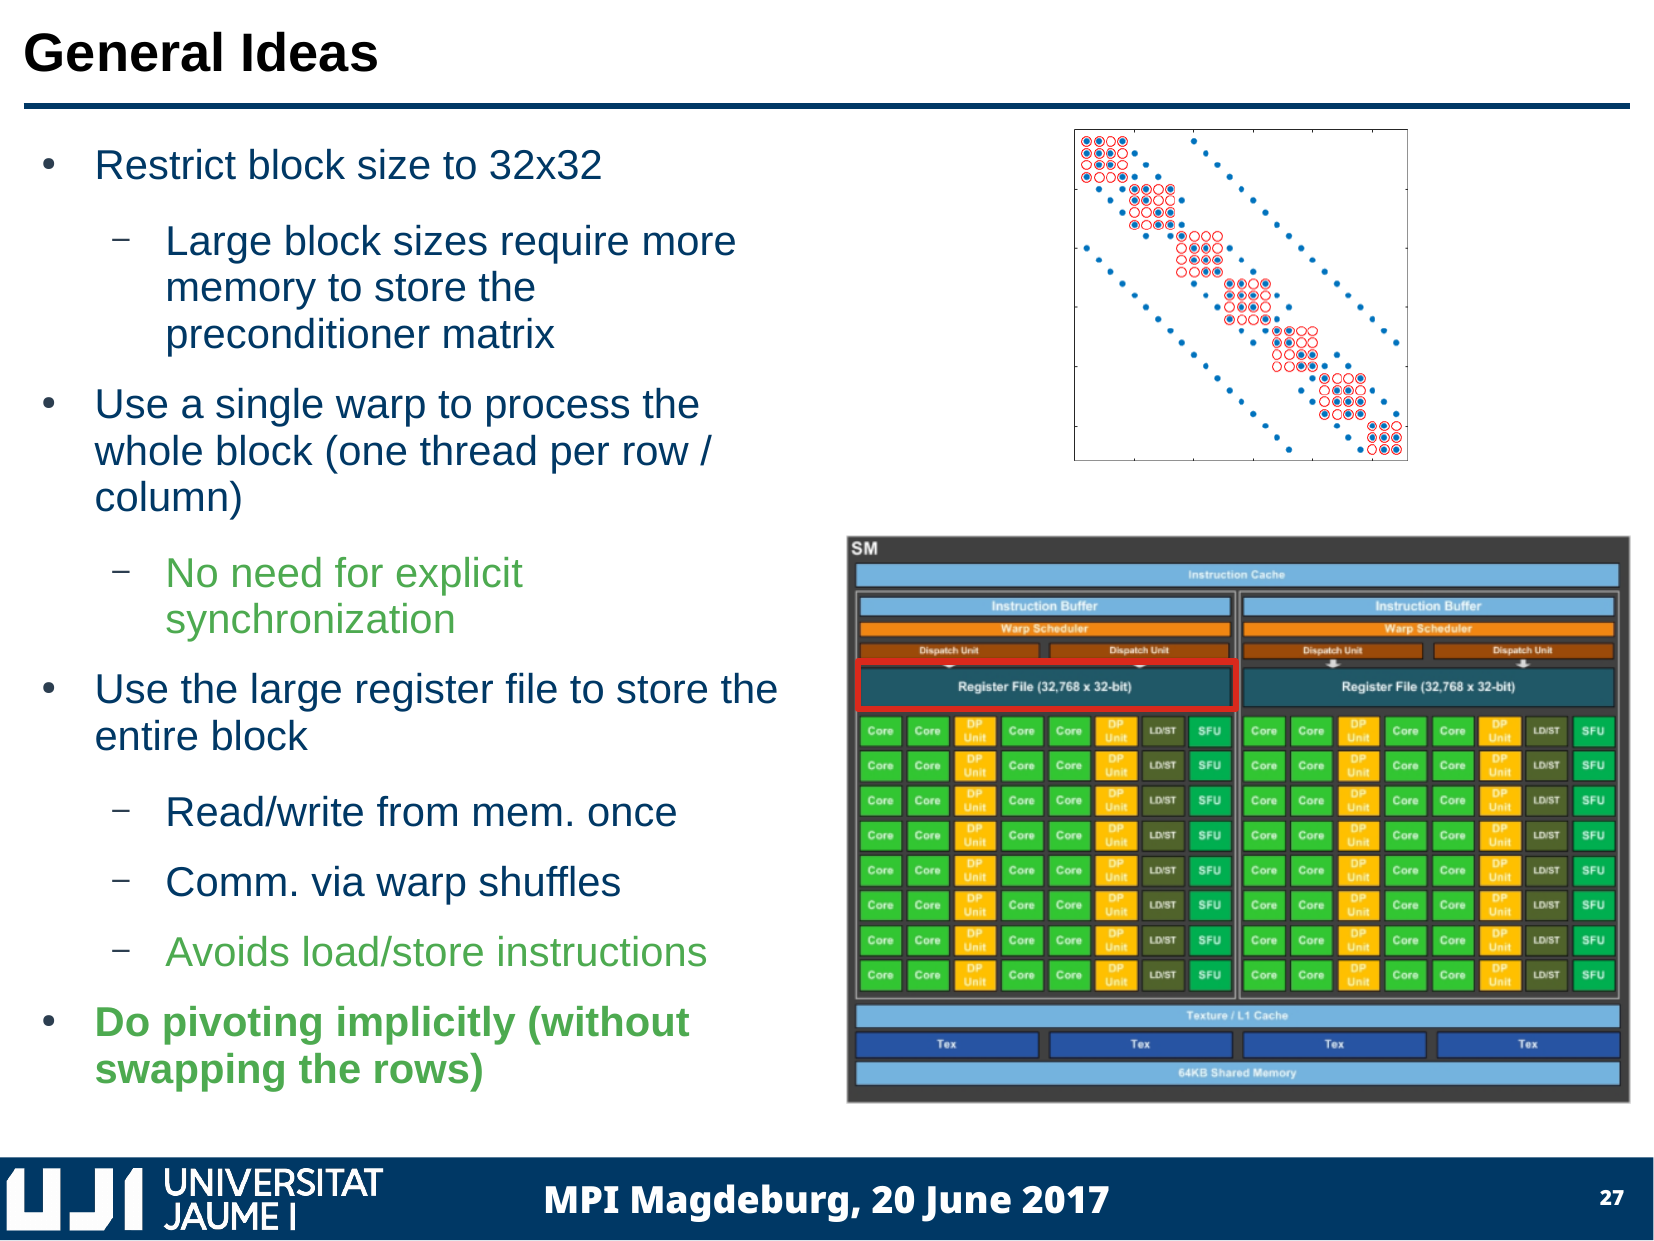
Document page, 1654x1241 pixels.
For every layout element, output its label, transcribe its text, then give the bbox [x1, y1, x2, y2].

list Restrict block size to 32x32 Large block sizes require more memory to store the preconditioner matrix Use a single warp to process the whole block (one thread per row / column) No need for explicit synchronization Use the large register file to store the entire block Read/write from mem. once Comm. via warp shuffles Avoids load/store instructions Do pivoting implicitly (without swapping the rows) [23, 141, 808, 1134]
picture [846, 535, 1631, 1104]
picture [1074, 129, 1408, 461]
title General Ideas [23, 0, 1630, 107]
picture [0, 1158, 390, 1241]
